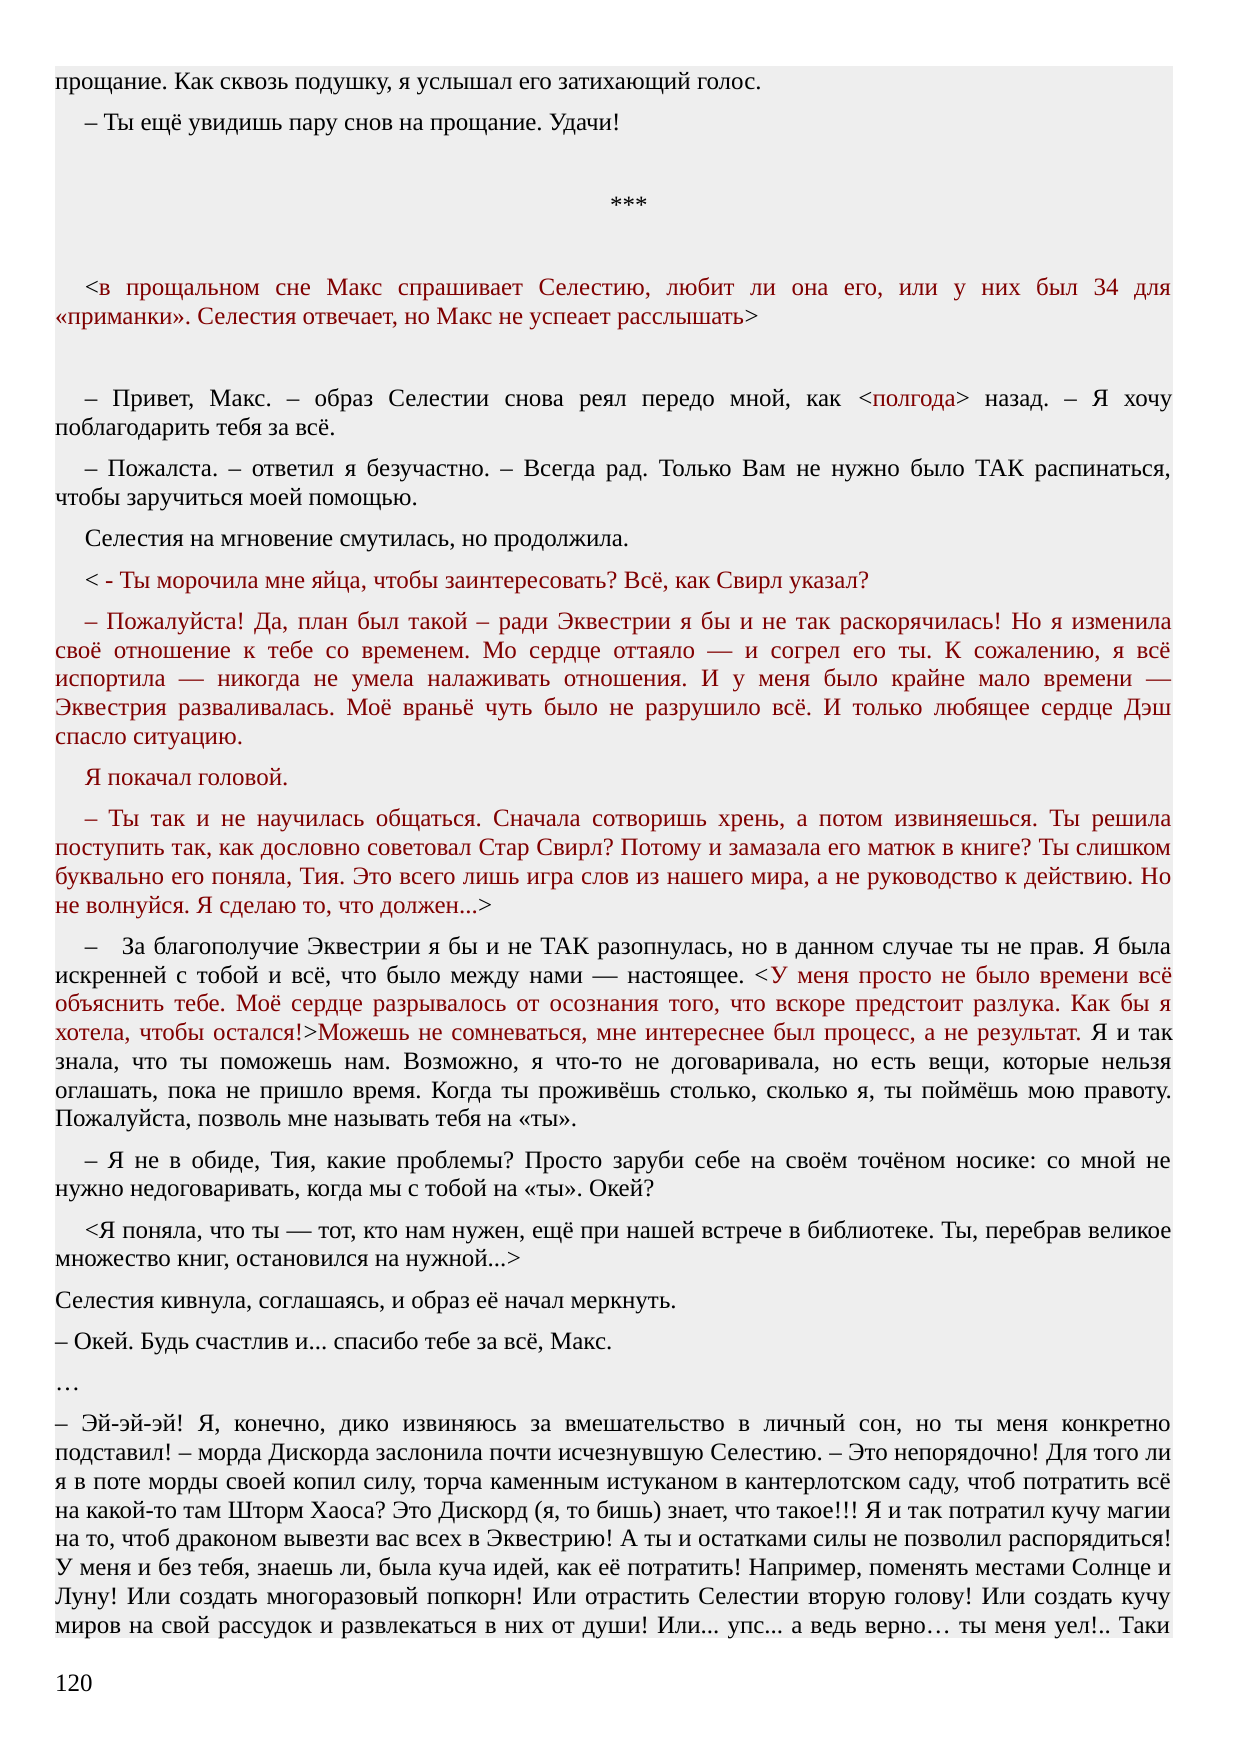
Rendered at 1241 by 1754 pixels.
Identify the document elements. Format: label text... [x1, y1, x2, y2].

text – Эй-эй-эй! Я, конечно, дико извиняюсь за вмешательство в личный сон, но ты меня конкретно подставил! – морда Дискорда заслонила почти исчезнувшую Селестию. – Это непорядочно! Для того ли я в поте морды своей копил силу, торча каменным истуканом в кантерлотском саду, чтоб потратить всё на какой-то там Шторм Хаоса? Это Дискорд (я, то бишь) знает, что такое!!! Я и так потратил кучу магии на то, чтоб драконом вывезти вас всех в Эквестрию! А ты и остатками силы не позволил распорядиться! У меня и без тебя, знаешь ли, была куча идей, как её потратить! Например, поменять местами Солнце и Луну! Или создать многоразовый попкорн! Или отрастить Селестии вторую голову! Или создать кучу миров на свой рассудок и развлекаться в них от души! Или... упс... а ведь верно… ты меня уел!.. Таки [55, 1408, 1173, 1638]
text Я покачал головой. [55, 762, 1173, 791]
text – Окей. Будь счастлив и... спасибо тебе за всё, Макс. [55, 1326, 1173, 1355]
text … [55, 1367, 1173, 1396]
text – Ты так и не научилась общаться. Сначала сотворишь хрень, а потом извиняешься. Ты решила поступить так, как дословно советовал Стар Свирл? Потому и замазала его матюк в книге? Ты слишком буквально его поняла, Тия. Это всего лишь игра слов из нашего мира, а не руководство к действию. Но не волнуйся. Я сделаю то, что должен...> [55, 803, 1173, 918]
text <Я поняла, что ты — тот, кто нам нужен, ещё при нашей встрече в библиотеке. Ты, перебрав великое множество книг, остановился на нужной...> [55, 1215, 1173, 1272]
text прощание. Как сквозь подушку, я услышал его затихающий голос. [55, 66, 1173, 95]
text *** [55, 190, 1173, 218]
text – Привет, Макс. – образ Селестии снова реял передо мной, как <полгода> назад. – Я хочу поблагодарить тебя за всё. [55, 383, 1173, 441]
text – Пожалуйста! Да, план был такой – ради Эквестрии я бы и не так раскорячилась! Но я изменила своё отношение к тебе со временем. Мо сердце оттаяло — и согрел его ты. К сожалению, я всё испортила — никогда не умела налаживать отношения. И у меня было крайне мало времени — Эквестрия разваливалась. Моё враньё чуть было не разрушило всё. И только любящее сердце Дэш спасло ситуацию. [55, 606, 1173, 750]
text – Я не в обиде, Тия, какие проблемы? Просто заруби себе на своём точёном носике: со мной не нужно недоговаривать, когда мы с тобой на «ты». Окей? [55, 1145, 1173, 1202]
text – За благополучие Эквестрии я бы и не ТАК разопнулась, но в данном случае ты не прав. Я была искренней с тобой и всё, что было между нами — настоящее. <У меня просто не было времени всё объяснить тебе. Моё сердце разрывалось от осознания того, что вскоре предстоит разлука. Как бы я хотела, чтобы остался!>Можешь не сомневаться, мне интереснее был процесс, а не результат. Я и так знала, что ты поможешь нам. Возможно, я что-то не договаривала, но есть вещи, которые нельзя оглашать, пока не пришло время. Когда ты проживёшь столько, сколько я, ты поймёшь мою правоту. Пожалуйста, позволь мне называть тебя на «ты». [55, 931, 1173, 1132]
text – Пожалста. – ответил я безучастно. – Всегда рад. Только Вам не нужно было ТАК распинаться, чтобы заручиться моей помощью. [55, 453, 1173, 511]
text – Ты ещё увидишь пару снов на прощание. Удачи! [55, 107, 1173, 136]
text Селестия на мгновение смутилась, но продолжила. [55, 523, 1173, 552]
text <в прощальном сне Макс спрашивает Селестию, любит ли она его, или у них был 34 для «приманки». Селестия отвечает, но Макс не успеает расслышать> [55, 272, 1173, 330]
text Селестия кивнула, соглашаясь, и образ её начал меркнуть. [55, 1285, 1173, 1313]
text < - Ты морочила мне яйца, чтобы заинтересовать? Всё, как Свирл указал? [55, 565, 1173, 593]
